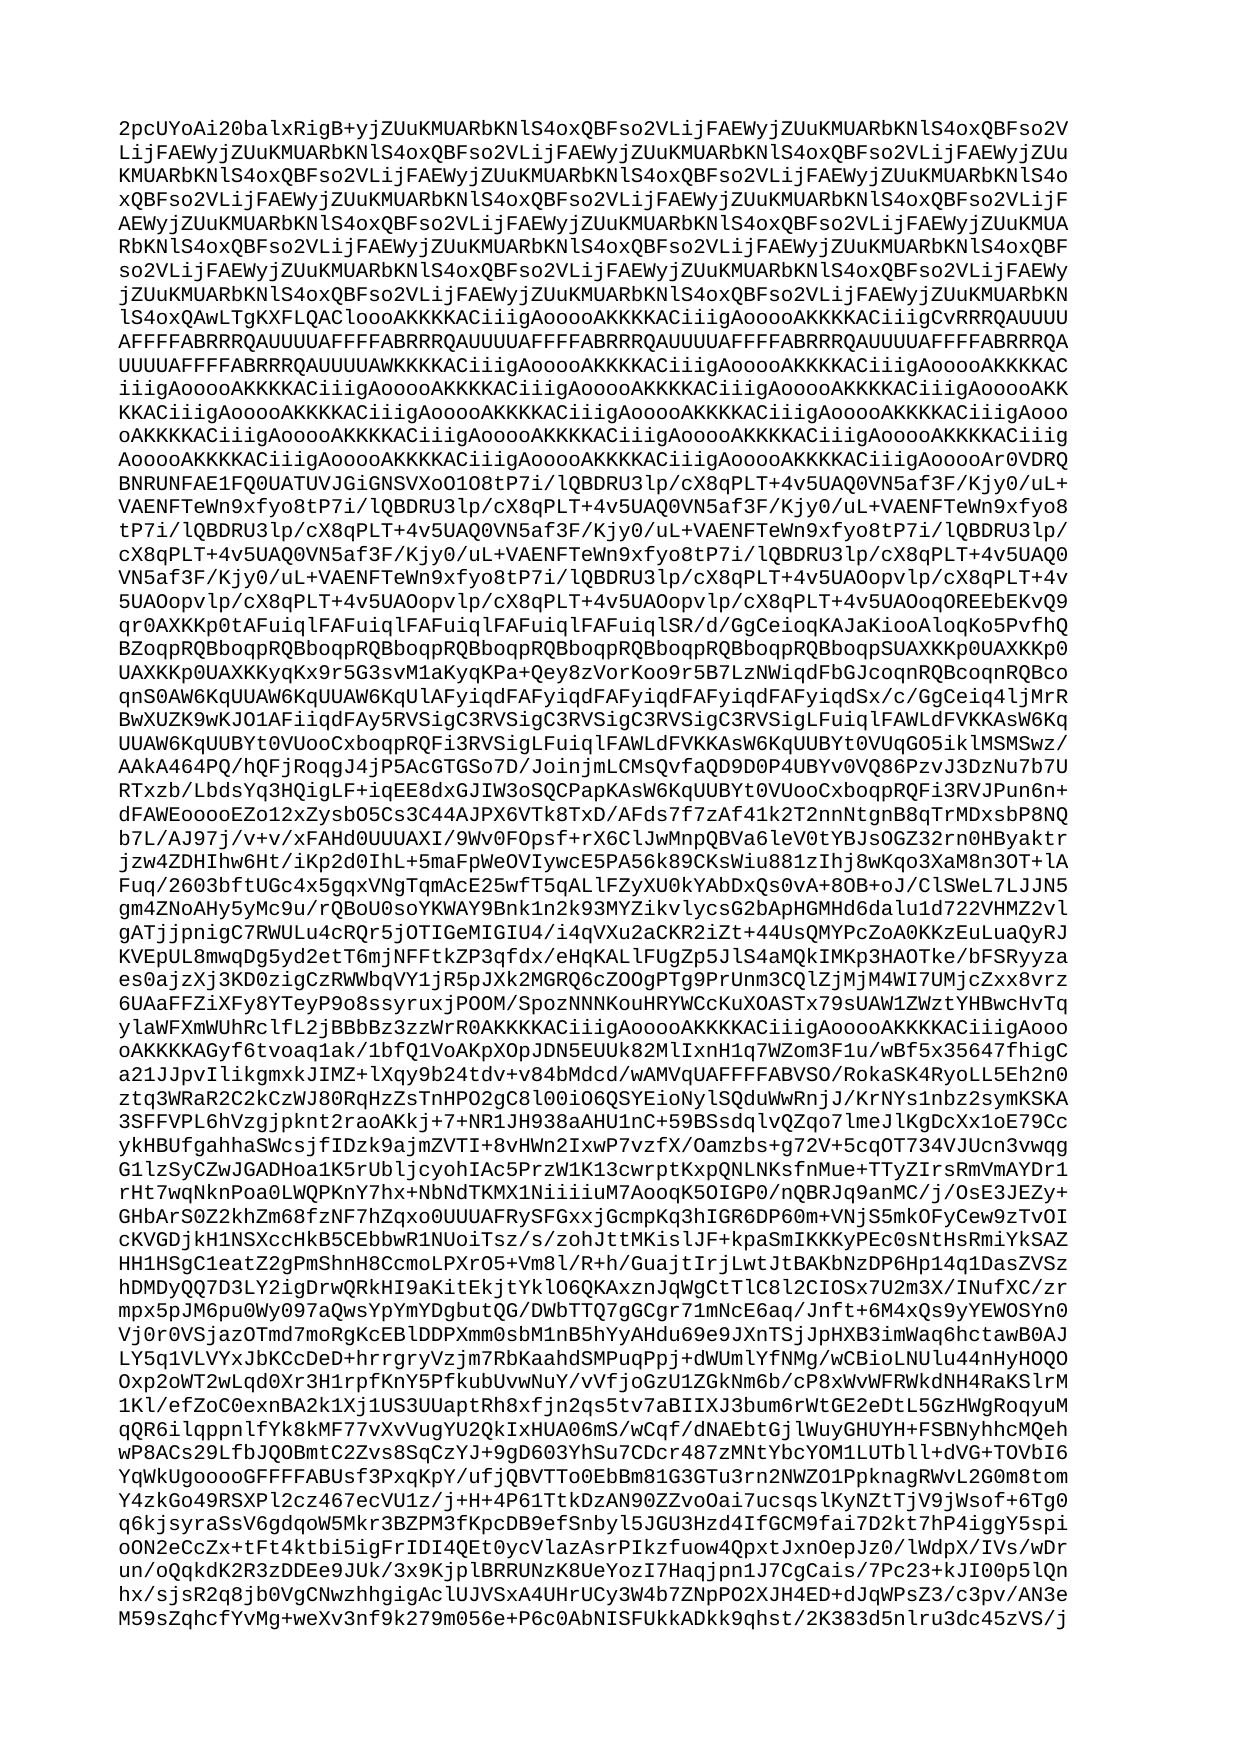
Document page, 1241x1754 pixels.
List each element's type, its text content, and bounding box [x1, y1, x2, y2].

text qnS0AW6KqUUAW6KqUUAW6KqUlAFyiqdFAFyiqdFAFyiqdFAFyiqdFAFyiqdSx/c/GgCeiq4ljMrR [118, 686, 1122, 709]
text oON2eCcZx+tFt4ktbi5igFrIDI4QEt0ycVlazAsrPIkzfuow4QpxtJxnOepJz0/lWdpX/IVs/wDr [118, 1537, 1122, 1561]
text Vj0r0VSjazOTmd7moRgKcEBlDDPXmm0sbM1nB5hYyAHdu69e9JXnTSjJpHXB3imWaq6hctawB0AJ [118, 1324, 1122, 1348]
text VAENFTeWn9xfyo8tP7i/lQBDRU3lp/cX8qPLT+4v5UAQ0VN5af3F/Kjy0/uL+VAENFTeWn9xfyo8 [118, 496, 1122, 520]
text UAXKKp0UAXKKyqKx9r5G3svM1aKyqKPa+Qey8zVorKoo9r5B7LzNWiqdFbGJcoqnRQBcoqnRQBco [118, 662, 1122, 686]
text BZoqpRQBboqpRQBboqpRQBboqpRQBboqpRQBboqpRQBboqpRQBboqpRQBboqpSUAXKKp0UAXKKp0 [118, 638, 1122, 662]
text jZUuKMUARbKNlS4oxQBFso2VLijFAEWyjZUuKMUARbKNlS4oxQBFso2VLijFAEWyjZUuKMUARbKN [118, 284, 1122, 307]
text HH1HSgC1eatZ2gPmShnH8CcmoLPXrO5+Vm8l/R+h/GuajtIrjLwtJtBAKbNzDP6Hp14q1DasZVSz [118, 1253, 1122, 1277]
text q6kjsyraSsV6gdqoW5Mkr3BZPM3fKpcDB9efSnbyl5JGU3Hzd4IfGCM9fai7D2kt7hP4iggY5spi [118, 1513, 1122, 1537]
text VN5af3F/Kjy0/uL+VAENFTeWn9xfyo8tP7i/lQBDRU3lp/cX8qPLT+4v5UAOopvlp/cX8qPLT+4v [118, 567, 1122, 591]
text un/oQqkdK2R3zDDEe9JUk/3x9KjplBRRUNzK8UeYozI7Haqjpn1J7CgCais/7Pc23+kJI00p5lQn [118, 1561, 1122, 1584]
text KMUARbKNlS4oxQBFso2VLijFAEWyjZUuKMUARbKNlS4oxQBFso2VLijFAEWyjZUuKMUARbKNlS4o [118, 165, 1122, 189]
text es0ajzXj3KD0zigCzRWWbqVY1jR5pJXk2MGRQ6cZOOgPTg9PrUnm3CQlZjMjM4WI7UMjcZxx8vrz [118, 969, 1122, 993]
text BNRUNFAE1FQ0UATUVJGiGNSVXoO1O8tP7i/lQBDRU3lp/cX8qPLT+4v5UAQ0VN5af3F/Kjy0/uL+ [118, 473, 1122, 496]
text ylaWFXmWUhRclfL2jBBbBz3zzWrR0AKKKKACiiigAooooAKKKKACiiigAooooAKKKKACiiigAooo [118, 1017, 1122, 1040]
text dFAWEooooEZo12xZysbO5Cs3C44AJPX6VTk8TxD/AFds7f7zAf41k2T2nnNtgnB8qTrMDxsbP8NQ [118, 804, 1122, 827]
text UUAW6KqUUBYt0VUooCxboqpRQFi3RVSigLFuiqlFAWLdFVKKAsW6KqUUBYt0VUqGO5iklMSMSwz/ [118, 733, 1122, 757]
text iiigAooooAKKKKACiiigAooooAKKKKACiiigAooooAKKKKACiiigAooooAKKKKACiiigAooooAKK [118, 378, 1122, 402]
text KKACiiigAooooAKKKKACiiigAooooAKKKKACiiigAooooAKKKKACiiigAooooAKKKKACiiigAooo [118, 402, 1122, 426]
text hx/sjsR2q8jb0VgCNwzhhgigAclUJVSxA4UHrUCy3W4b7ZNpPO2XJH4ED+dJqWPsZ3/c3pv/AN3e [118, 1584, 1122, 1608]
text jzw4ZDHIhw6Ht/iKp2d0IhL+5maFpWeOVIywcE5PA56k89CKsWiu881zIhj8wKqo3XaM8n3OT+lA [118, 851, 1122, 875]
text YqWkUgooooGFFFFABUsf3PxqKpY/ufjQBVTTo0EbBm81G3GTu3rn2NWZO1PpknagRWvL2G0m8tom [118, 1466, 1122, 1489]
text KVEpUL8mwqDg5yd2etT6mjNFFtkZP3qfdx/eHqKALlFUgZp5JlS4aMQkIMKp3HAOTke/bFSRyyza [118, 946, 1122, 969]
text cX8qPLT+4v5UAQ0VN5af3F/Kjy0/uL+VAENFTeWn9xfyo8tP7i/lQBDRU3lp/cX8qPLT+4v5UAQ0 [118, 544, 1122, 567]
text cKVGDjkH1NSXccHkB5CEbbwR1NUoiTsz/s/zohJttMKislJF+kpaSmIKKKyPEc0sNtHsRmiYkSAZ [118, 1229, 1122, 1253]
text AAkA464PQ/hQFjRoqgJ4jP5AcGTGSo7D/JoinjmLCMsQvfaQD9D0P4UBYv0VQ86PzvJ3DzNu7b7U [118, 757, 1122, 780]
text LY5q1VLVYxJbKCcDeD+hrrgryVzjm7RbKaahdSMPuqPpj+dWUmlYfNMg/wCBioLNUlu44nHyHOQO [118, 1348, 1122, 1371]
text Oxp2oWT2wLqd0Xr3H1rpfKnY5PfkubUvwNuY/vVfjoGzU1ZGkNm6b/cP8xWvWFRWkdNH4RaKSlrM [118, 1371, 1122, 1395]
text a21JJpvIlikgmxkJIMZ+lXqy9b24tdv+v84bMdcd/wAMVqUAFFFFABVSO/RokaSK4RyoLL5Eh2n0 [118, 1064, 1122, 1088]
text gm4ZNoAHy5yMc9u/rQBoU0soYKWAY9Bnk1n2k93MYZikvlycsG2bApHGMHd6dalu1d722VHMZ2vl [118, 898, 1122, 922]
text LijFAEWyjZUuKMUARbKNlS4oxQBFso2VLijFAEWyjZUuKMUARbKNlS4oxQBFso2VLijFAEWyjZUu [118, 142, 1122, 165]
text UUUUAFFFFABRRRQAUUUUAWKKKKACiiigAooooAKKKKACiiigAooooAKKKKACiiigAooooAKKKKAC [118, 354, 1122, 378]
text 2pcUYoAi20balxRigB+yjZUuKMUARbKNlS4oxQBFso2VLijFAEWyjZUuKMUARbKNlS4oxQBFso2V [118, 118, 1122, 142]
text BwXUZK9wKJO1AFiiqdFAy5RVSigC3RVSigC3RVSigC3RVSigC3RVSigLFuiqlFAWLdFVKKAsW6Kq [118, 709, 1122, 733]
text RbKNlS4oxQBFso2VLijFAEWyjZUuKMUARbKNlS4oxQBFso2VLijFAEWyjZUuKMUARbKNlS4oxQBF [118, 236, 1122, 260]
text M59sZqhcfYvMg+weXv3nf9k279m056e+P6c0AbNISFUkkADkk9qhst/2K383d5nlru3dc45zVS/j [118, 1608, 1122, 1631]
text AooooAKKKKACiiigAooooAKKKKACiiigAooooAKKKKACiiigAooooAKKKKACiiigAooooAr0VDRQ [118, 449, 1122, 473]
text qr0AXKKp0tAFuiqlFAFuiqlFAFuiqlFAFuiqlFAFuiqlSR/d/GgCeioqKAJaKiooAloqKo5PvfhQ [118, 615, 1122, 638]
text wP8ACs29LfbJQOBmtC2Zvs8SqCzYJ+9gD603YhSu7CDcr487zMNtYbcYOM1LUTbll+dVG+TOVbI6 [118, 1442, 1122, 1466]
text ztq3WRaR2C2kCzWJ80RqHzZsTnHPO2gC8l00iO6QSYEioNylSQduWwRnjJ/KrNYs1nbz2symKSKA [118, 1088, 1122, 1111]
text hDMDyQQ7D3LY2igDrwQRkHI9aKitEkjtYklO6QKAxznJqWgCtTlC8l2CIOSx7U2m3X/INufXC/zr [118, 1277, 1122, 1300]
text oAKKKKACiiigAooooAKKKKACiiigAooooAKKKKACiiigAooooAKKKKACiiigAooooAKKKKACiiig [118, 426, 1122, 449]
text GHbArS0Z2khZm68fzNF7hZqxo0UUUAFRySFGxxjGcmpKq3hIGR6DP60m+VNjS5mkOFyCew9zTvOI [118, 1206, 1122, 1229]
text oAKKKKAGyf6tvoaq1ak/1bfQ1VoAKpXOpJDN5EUUk82MlIxnH1q7WZom3F1u/wBf5x35647fhigC [118, 1040, 1122, 1064]
text 3SFFVPL6hVzgjpknt2raoAKkj+7+NR1JH938aAHU1nC+59BSsdqlvQZqo7lmeJlKgDcXx1oE79Cc [118, 1111, 1122, 1135]
text tP7i/lQBDRU3lp/cX8qPLT+4v5UAQ0VN5af3F/Kjy0/uL+VAENFTeWn9xfyo8tP7i/lQBDRU3lp/ [118, 520, 1122, 544]
text gATjjpnigC7RWULu4cRQr5jOTIGeMIGIU4/i4qVXu2aCKR2iZt+44UsQMYPcZoA0KKzEuLuaQyRJ [118, 922, 1122, 946]
text G1lzSyCZwJGADHoa1K5rUbljcyohIAc5PrzW1K13cwrptKxpQNLNKsfnMue+TTyZIrsRmVmAYDr1 [118, 1158, 1122, 1182]
text qQR6ilqppnlfYk8kMF77vXvVugYU2QkIxHUA06mS/wCqf/dNAEbtGjlWuyGHUYH+FSBNyhhcMQeh [118, 1419, 1122, 1442]
text mpx5pJM6pu0Wy097aQwsYpYmYDgbutQG/DWbTTQ7gGCgr71mNcE6aq/Jnft+6M4xQs9yYEWOSYn0 [118, 1300, 1122, 1324]
text RTxzb/LbdsYq3HQigLF+iqEE8dxGJIW3oSQCPapKAsW6KqUUBYt0VUooCxboqpRQFi3RVJPun6n+ [118, 780, 1122, 804]
text AFFFFABRRRQAUUUUAFFFFABRRRQAUUUUAFFFFABRRRQAUUUUAFFFFABRRRQAUUUUAFFFFABRRRQA [118, 331, 1122, 354]
text b7L/AJ97j/v+v/xFAHd0UUUAXI/9Wv0FOpsf+rX6ClJwMnpQBVa6leV0tYBJsOGZ32rn0HByaktr [118, 827, 1122, 851]
text 6UAaFFZiXFy8YTeyP9o8ssyruxjPOOM/SpozNNNKouHRYWCcKuXOASTx79sUAW1ZWztYHBwcHvTq [118, 993, 1122, 1017]
text Fuq/2603bftUGc4x5gqxVNgTqmAcE25wfT5qALlFZyXU0kYAbDxQs0vA+8OB+oJ/ClSWeL7LJJN5 [118, 875, 1122, 898]
text xQBFso2VLijFAEWyjZUuKMUARbKNlS4oxQBFso2VLijFAEWyjZUuKMUARbKNlS4oxQBFso2VLijF [118, 189, 1122, 213]
text so2VLijFAEWyjZUuKMUARbKNlS4oxQBFso2VLijFAEWyjZUuKMUARbKNlS4oxQBFso2VLijFAEWy [118, 260, 1122, 284]
text rHt7wqNknPoa0LWQPKnY7hx+NbNdTKMX1NiiiiuM7AooqK5OIGP0/nQBRJq9anMC/j/OsE3JEZy+ [118, 1182, 1122, 1206]
text lS4oxQAwLTgKXFLQACloooAKKKKACiiigAooooAKKKKACiiigAooooAKKKKACiiigCvRRRQAUUUU [118, 307, 1122, 331]
text Y4zkGo49RSXPl2cz467ecVU1z/j+H+4P61TtkDzAN90ZZvoOai7ucsqslKyNZtTjV9jWsof+6Tg0 [118, 1489, 1122, 1513]
text 1Kl/efZoC0exnBA2k1Xj1US3UUaptRh8xfjn2qs5tv7aBIIXJ3bum6rWtGE2eDtL5GzHWgRoqyuM [118, 1395, 1122, 1419]
text 5UAOopvlp/cX8qPLT+4v5UAOopvlp/cX8qPLT+4v5UAOopvlp/cX8qPLT+4v5UAOoqOREEbEKvQ9 [118, 591, 1122, 615]
text AEWyjZUuKMUARbKNlS4oxQBFso2VLijFAEWyjZUuKMUARbKNlS4oxQBFso2VLijFAEWyjZUuKMUA [118, 213, 1122, 236]
text ykHBUfgahhaSWcsjfIDzk9ajmZVTI+8vHWn2IxwP7vzfX/Oamzbs+g72V+5cqOT734VJUcn3vwqg [118, 1135, 1122, 1158]
